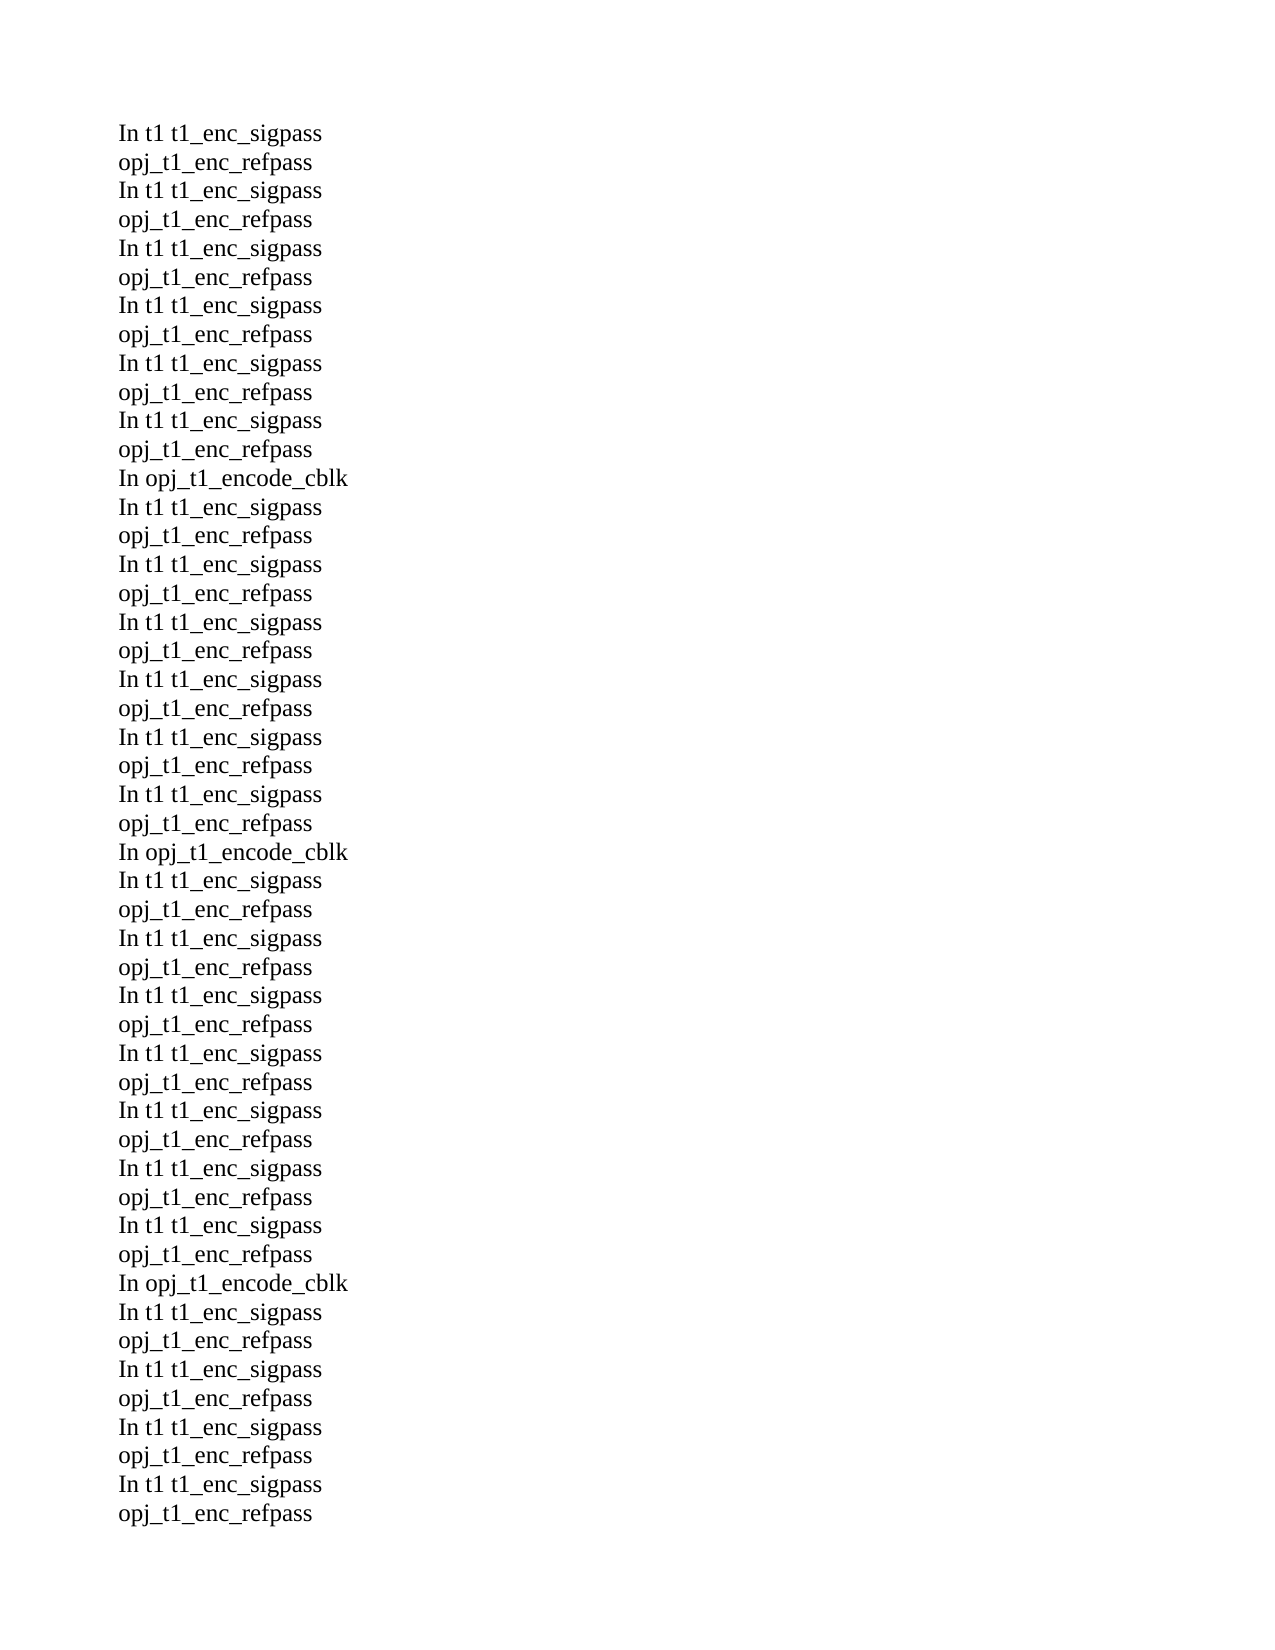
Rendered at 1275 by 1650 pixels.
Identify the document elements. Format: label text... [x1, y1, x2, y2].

text opj_t1_enc_refpass [118, 319, 1157, 348]
text In t1 t1_enc_sigpass [118, 607, 1157, 636]
text opj_t1_enc_refpass [118, 578, 1157, 607]
text opj_t1_enc_refpass [118, 636, 1157, 664]
text opj_t1_enc_refpass [118, 147, 1157, 176]
text In t1 t1_enc_sigpass [118, 1096, 1157, 1124]
text In t1 t1_enc_sigpass [118, 664, 1157, 693]
text opj_t1_enc_refpass [118, 1498, 1157, 1527]
text opj_t1_enc_refpass [118, 1326, 1157, 1354]
text opj_t1_enc_refpass [118, 1383, 1157, 1412]
text opj_t1_enc_refpass [118, 693, 1157, 722]
text In t1 t1_enc_sigpass [118, 492, 1157, 521]
text opj_t1_enc_refpass [118, 751, 1157, 779]
text In opj_t1_encode_cblk [118, 837, 1157, 866]
text opj_t1_enc_refpass [118, 808, 1157, 837]
text opj_t1_enc_refpass [118, 204, 1157, 233]
text opj_t1_enc_refpass [118, 1239, 1157, 1268]
text In t1 t1_enc_sigpass [118, 549, 1157, 578]
text In t1 t1_enc_sigpass [118, 1412, 1157, 1441]
text In t1 t1_enc_sigpass [118, 233, 1157, 262]
text In t1 t1_enc_sigpass [118, 1211, 1157, 1239]
text In opj_t1_encode_cblk [118, 1268, 1157, 1297]
text In t1 t1_enc_sigpass [118, 1469, 1157, 1498]
text opj_t1_enc_refpass [118, 952, 1157, 981]
text opj_t1_enc_refpass [118, 1009, 1157, 1038]
text opj_t1_enc_refpass [118, 1441, 1157, 1469]
text In t1 t1_enc_sigpass [118, 981, 1157, 1009]
text In t1 t1_enc_sigpass [118, 118, 1157, 147]
text In t1 t1_enc_sigpass [118, 348, 1157, 377]
text opj_t1_enc_refpass [118, 377, 1157, 406]
text opj_t1_enc_refpass [118, 1182, 1157, 1211]
text opj_t1_enc_refpass [118, 434, 1157, 463]
text In t1 t1_enc_sigpass [118, 866, 1157, 894]
text In t1 t1_enc_sigpass [118, 1297, 1157, 1326]
text In t1 t1_enc_sigpass [118, 779, 1157, 808]
text In t1 t1_enc_sigpass [118, 1038, 1157, 1067]
text In t1 t1_enc_sigpass [118, 923, 1157, 952]
text In opj_t1_encode_cblk [118, 463, 1157, 492]
text In t1 t1_enc_sigpass [118, 722, 1157, 751]
text opj_t1_enc_refpass [118, 521, 1157, 549]
text opj_t1_enc_refpass [118, 1124, 1157, 1153]
text In t1 t1_enc_sigpass [118, 1153, 1157, 1182]
text In t1 t1_enc_sigpass [118, 1354, 1157, 1383]
text opj_t1_enc_refpass [118, 1067, 1157, 1096]
text In t1 t1_enc_sigpass [118, 176, 1157, 204]
text In t1 t1_enc_sigpass [118, 406, 1157, 434]
text opj_t1_enc_refpass [118, 894, 1157, 923]
text opj_t1_enc_refpass [118, 262, 1157, 291]
text In t1 t1_enc_sigpass [118, 291, 1157, 319]
